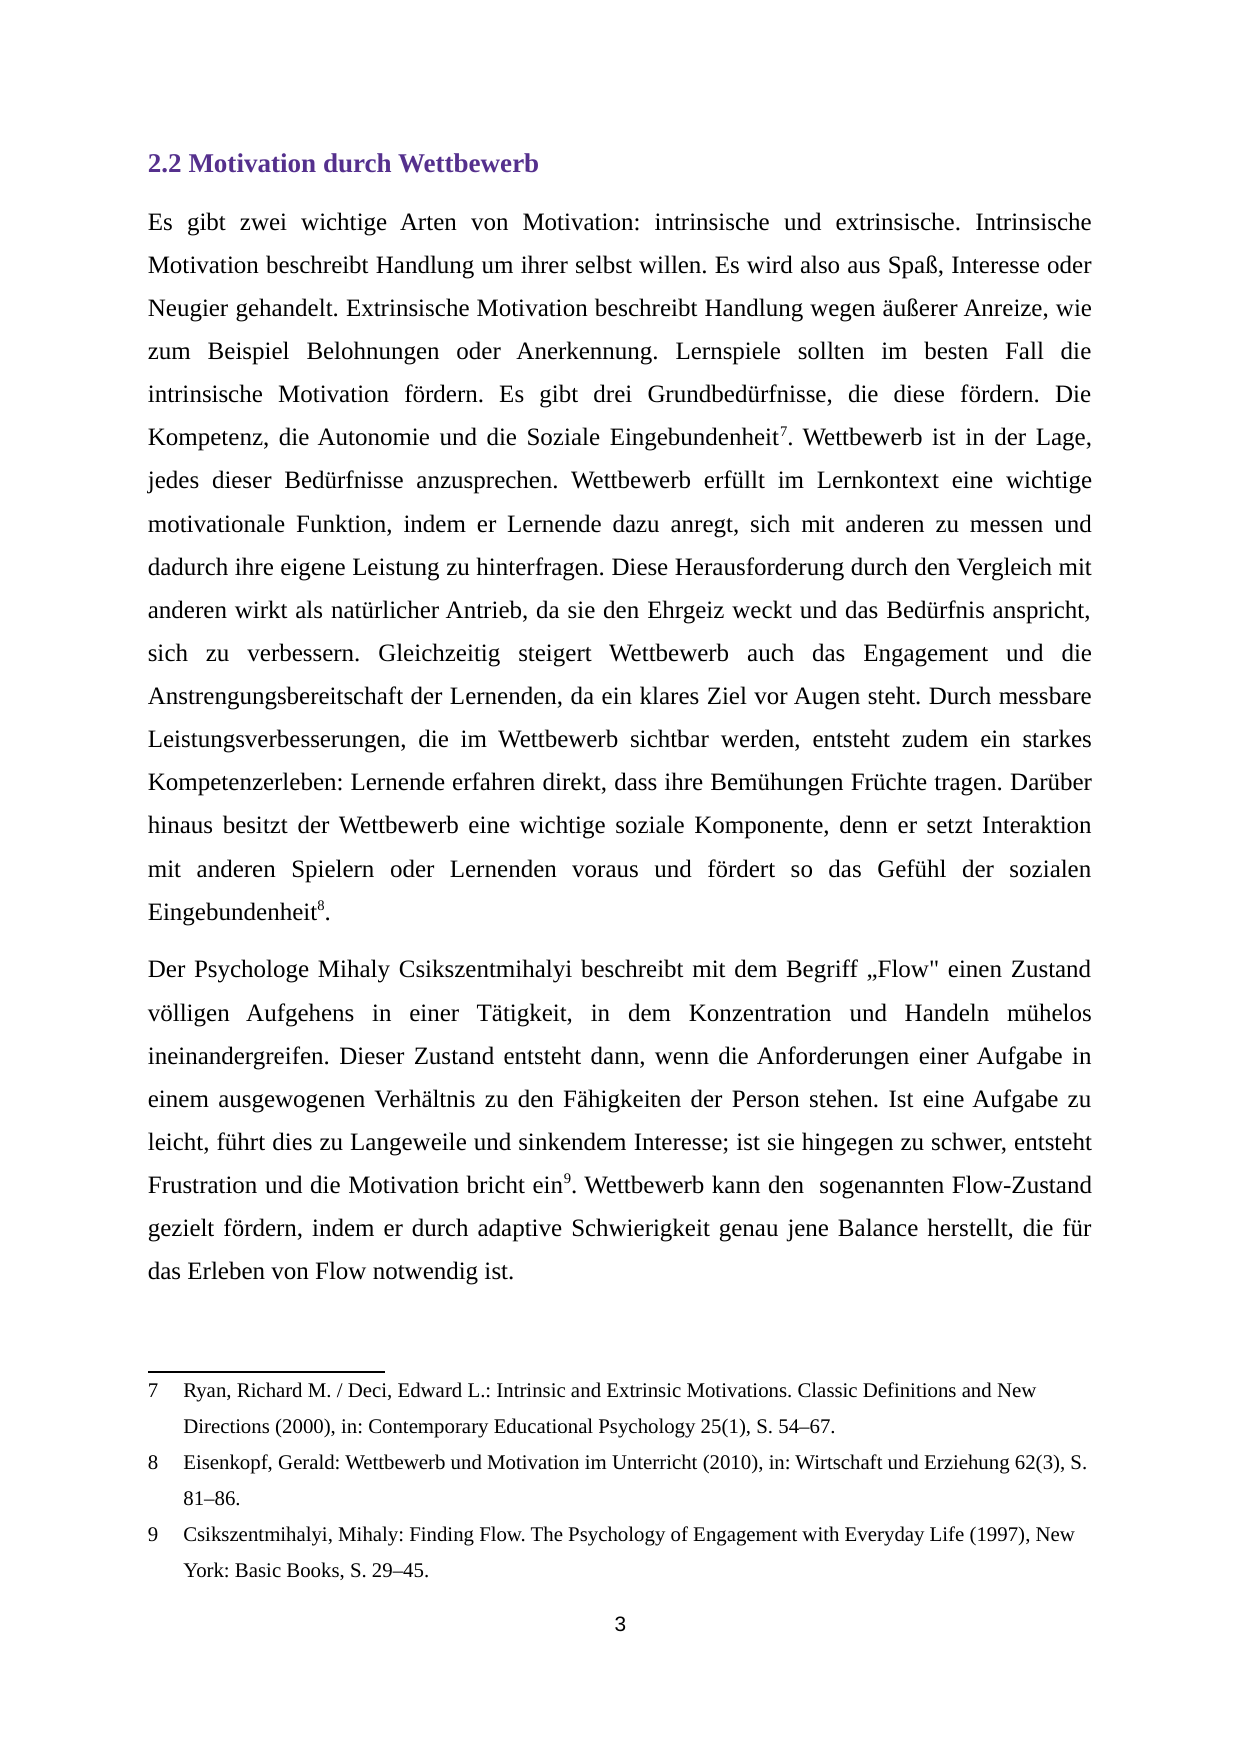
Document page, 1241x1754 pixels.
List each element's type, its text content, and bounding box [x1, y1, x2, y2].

text Der Psychologe Mihaly Csikszentmihalyi beschreibt mit dem Begriff „Flow" einen Zustand völligen Aufgehens in einer Tätigkeit, in dem Konzentration und Handeln mühelos ineinandergreifen. Dieser Zustand entsteht dann, wenn die Anforderungen einer Aufgabe in einem ausgewogenen Verhältnis zu den Fähigkeiten der Person stehen. Ist eine Aufgabe zu leicht, führt dies zu Langeweile und sinkendem Interesse; ist sie hingegen zu schwer, entsteht Frustration und die Motivation bricht ein. Wettbewerb kann den sogenannten Flow-Zustand gezielt fördern, indem er durch adaptive Schwierigkeit genau jene Balance herstellt, die für das Erleben von Flow notwendig ist. [148, 954, 1093, 1285]
text Ryan, Richard M. / Deci, Edward L.: Intrinsic and Extrinsic Motivations. Classic Definitions and New Directions (2000), in: Contemporary Educational Psychology 25(1), S. 54–67. [148, 1378, 1093, 1438]
text Csikszentmihalyi, Mihaly: Finding Flow. The Psychology of Engagement with Everyday Life (1997), New York: Basic Books, S. 29–45. [148, 1522, 1093, 1582]
subtitle 2.2 Motivation durch Wettbewerb [148, 148, 1093, 179]
text Es gibt zwei wichtige Arten von Motivation: intrinsische und extrinsische. Intrinsische Motivation beschreibt Handlung um ihrer selbst willen. Es wird also aus Spaß, Interesse oder Neugier gehandelt. Extrinsische Motivation beschreibt Handlung wegen äußerer Anreize, wie zum Beispiel Belohnungen oder Anerkennung. Lernspiele sollten im besten Fall die intrinsische Motivation fördern. Es gibt drei Grundbedürfnisse, die diese fördern. Die Kompetenz, die Autonomie und die Soziale Eingebundenheit. Wettbewerb ist in der Lage, jedes dieser Bedürfnisse anzusprechen. Wettbewerb erfüllt im Lernkontext eine wichtige motivationale Funktion, indem er Lernende dazu anregt, sich mit anderen zu messen und dadurch ihre eigene Leistung zu hinterfragen. Diese Herausforderung durch den Vergleich mit anderen wirkt als natürlicher Antrieb, da sie den Ehrgeiz weckt und das Bedürfnis anspricht, sich zu verbessern. Gleichzeitig steigert Wettbewerb auch das Engagement und die Anstrengungsbereitschaft der Lernenden, da ein klares Ziel vor Augen steht. Durch messbare Leistungsverbesserungen, die im Wettbewerb sichtbar werden, entsteht zudem ein starkes Kompetenzerleben: Lernende erfahren direkt, dass ihre Bemühungen Früchte tragen. Darüber hinaus besitzt der Wettbewerb eine wichtige soziale Komponente, denn er setzt Interaktion mit anderen Spielern oder Lernenden voraus und fördert so das Gefühl der sozialen Eingebundenheit. [148, 207, 1093, 926]
text Eisenkopf, Gerald: Wettbewerb und Motivation im Unterricht (2010), in: Wirtschaft und Erziehung 62(3), S. 81–86. [148, 1450, 1093, 1510]
